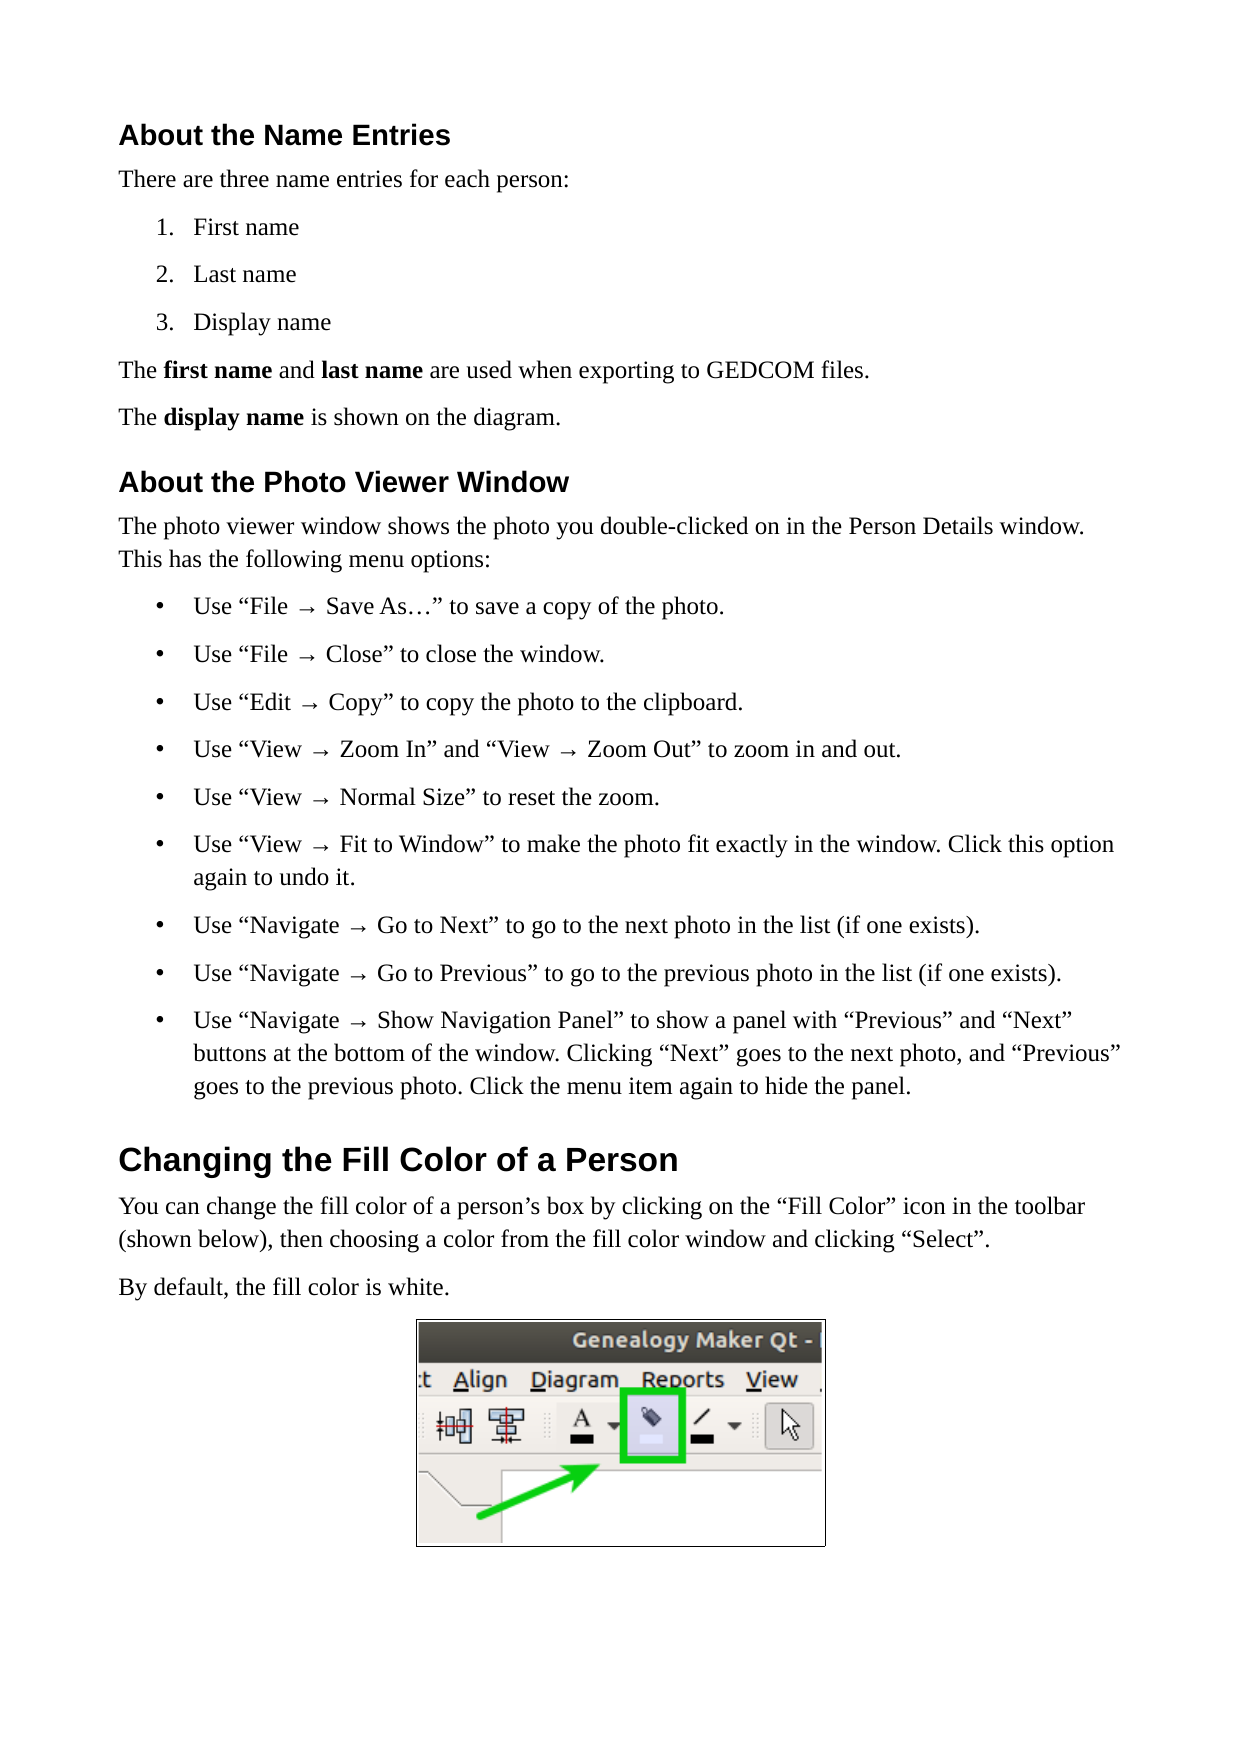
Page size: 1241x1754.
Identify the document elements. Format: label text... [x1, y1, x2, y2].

text By default, the fill color is white. [118, 1272, 1122, 1300]
list Use “View → Zoom In” and “View → Zoom Out” to zoom in and out. [156, 734, 1122, 763]
list Use “File → Save As…” to save a copy of the photo. [156, 591, 1122, 620]
text There are three name entries for each person: [118, 164, 1122, 193]
subtitle About the Photo Viewer Window [118, 464, 1122, 498]
list Display name [156, 307, 1122, 336]
picture [418, 1322, 822, 1543]
text The photo viewer window shows the photo you double-clicked on in the Person Details window. This has the following menu options: [118, 511, 1122, 573]
list Use “Navigate → Go to Previous” to go to the previous photo in the list (if one exists). [156, 958, 1122, 986]
list Use “File → Close” to close the window. [156, 639, 1122, 668]
text The first name and last name are used when exporting to GEDCOM files. [118, 355, 1122, 383]
list Use “Navigate → Show Navigation Panel” to show a panel with “Previous” and “Next” buttons at the bottom of the window. Clicking “Next” goes to the next photo, and “Previous” goes to the previous photo. Click the menu item again to hide the panel. [156, 1005, 1122, 1100]
list First name [156, 212, 1122, 241]
list Last name [156, 259, 1122, 288]
list Use “View → Fit to Window” to make the photo fit exactly in the window. Click this option again to undo it. [156, 829, 1122, 891]
subtitle Changing the Fill Color of a Person [118, 1140, 1122, 1178]
text The display name is shown on the diagram. [118, 402, 1122, 431]
subtitle About the Name Entries [118, 118, 1122, 152]
text You can change the fill color of a person’s box by clicking on the “Fill Color” icon in the toolbar (shown below), then choosing a color from the fill color window and clicking “Select”. [118, 1191, 1122, 1253]
list Use “View → Normal Size” to reset the zoom. [156, 782, 1122, 811]
list Use “Navigate → Go to Next” to go to the next photo in the list (if one exists). [156, 910, 1122, 939]
list Use “Edit → Copy” to copy the photo to the clipboard. [156, 687, 1122, 715]
